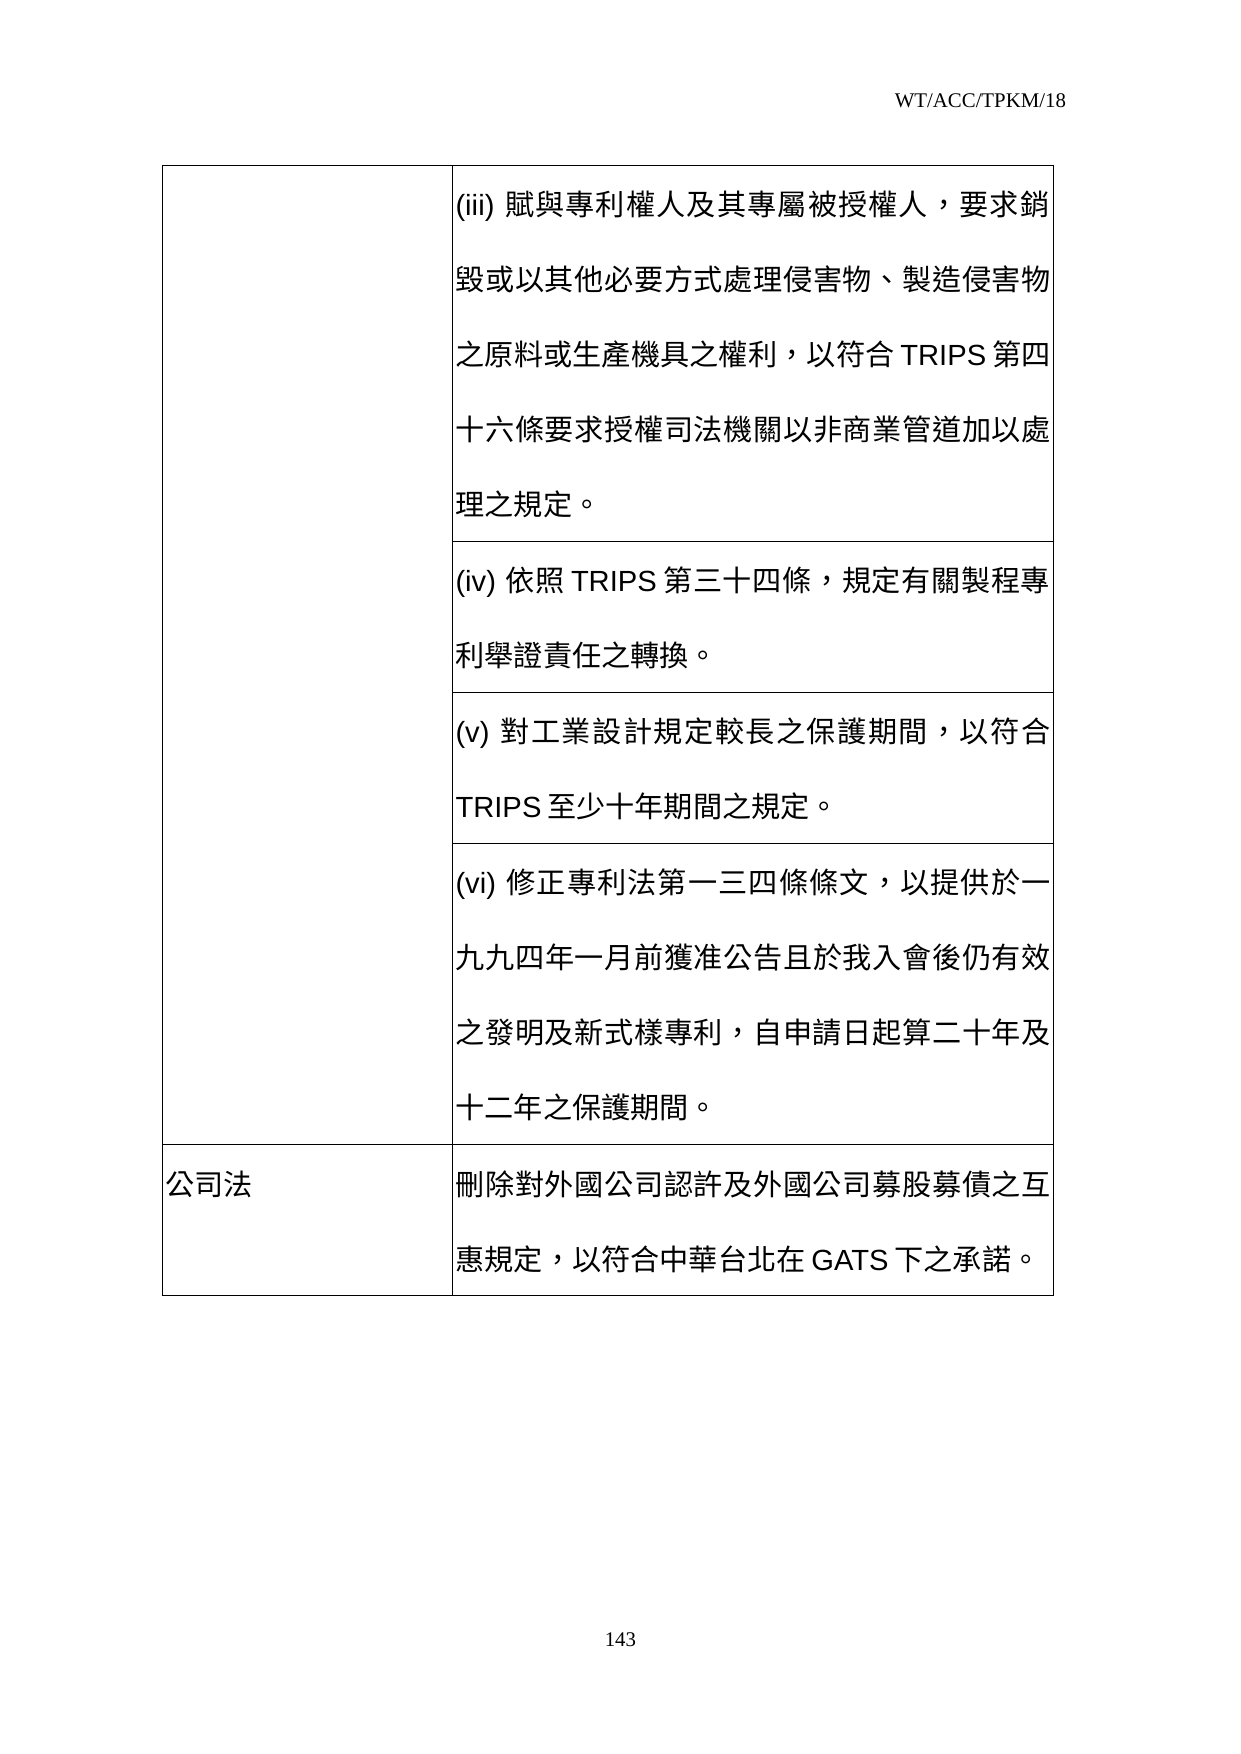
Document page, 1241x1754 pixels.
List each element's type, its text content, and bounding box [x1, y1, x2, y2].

table_cell (v) 對工業設計規定較長之保護期間，以符合TRIPS至少十年期間之規定。 [453, 693, 1053, 843]
table_cell (vi) 修正專利法第一三四條條文，以提供於一九九四年一月前獲准公告且於我入會後仍有效之發明及新式樣專利，自申請日起算二十年及十二年之保護期間。 [453, 844, 1053, 1144]
table_cell 公司法 [163, 1145, 452, 1295]
table_cell (iii) 賦與專利權人及其專屬被授權人，要求銷毀或以其他必要方式處理侵害物、製造侵害物之原料或生產機具之權利，以符合TRIPS第四十六條要求授權司法機關以非商業管道加以處理之規定。 [453, 166, 1053, 541]
table_cell 刪除對外國公司認許及外國公司募股募債之互惠規定，以符合中華台北在GATS下之承諾。 [453, 1145, 1053, 1295]
table_cell (iv) 依照TRIPS第三十四條，規定有關製程專利舉證責任之轉換。 [453, 542, 1053, 692]
table_cell [163, 166, 452, 1144]
